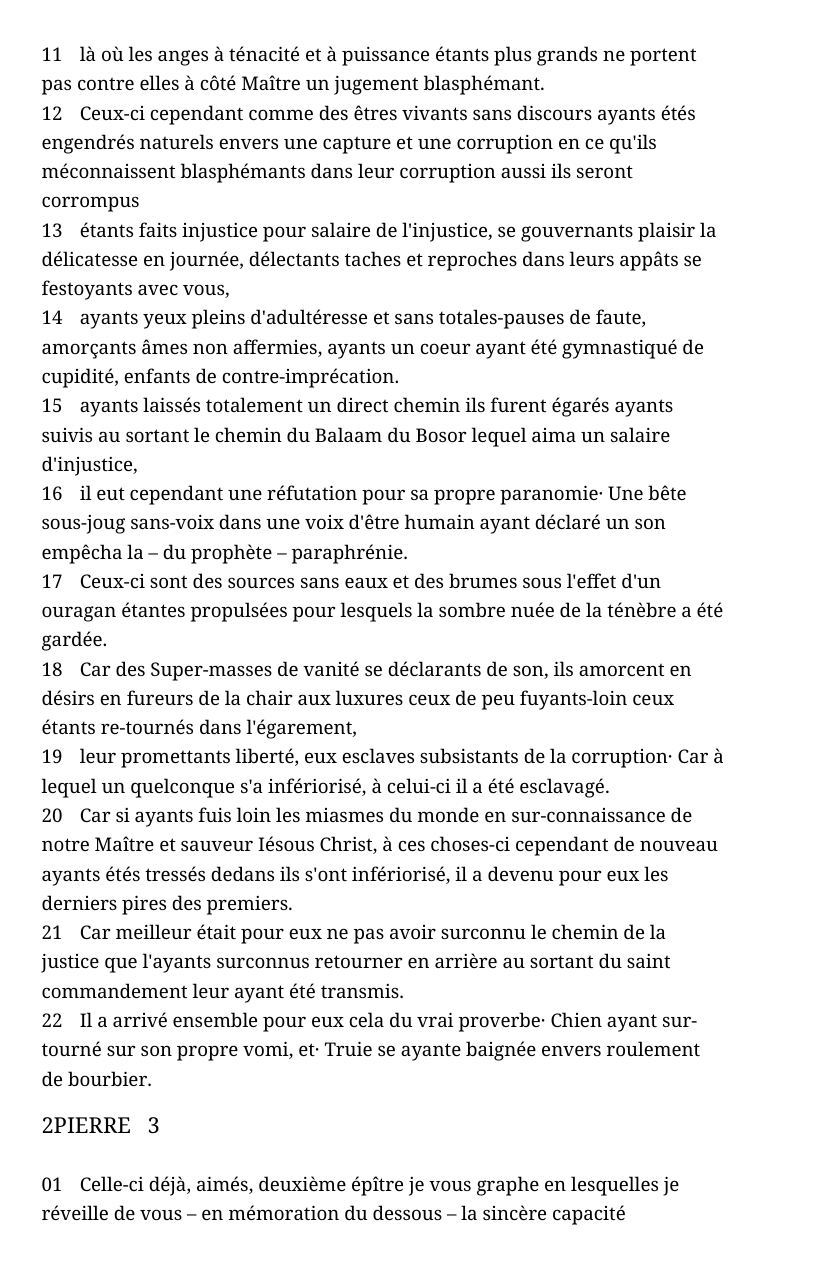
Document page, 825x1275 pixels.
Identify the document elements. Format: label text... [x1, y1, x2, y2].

text 01 Celle-ci déjà, aimés, deuxième épître je vous graphe en lesquelles je réveille de vous – en mémoration du dessous – la sincère capacité [41, 1144, 724, 1226]
text 11 là où les anges à ténacité et à puissance étants plus grands ne portent pas contre elles à côté Maître un jugement blasphémant. 12 Ceux-ci cependant comme des êtres vivants sans discours ayants étés engendrés naturels envers une capture et une corruption en ce qu'ils méconnaissent blasphémants dans leur corruption aussi ils seront corrompus 13 étants faits injustice pour salaire de l'injustice, se gouvernants plaisir la délicatesse en journée, délectants taches et reproches dans leurs appâts se festoyants avec vous, 14 ayants yeux pleins d'adultéresse et sans totales-pauses de faute, amorçants âmes non affermies, ayants un coeur ayant été gymnastiqué de cupidité, enfants de contre-imprécation. 15 ayants laissés totalement un direct chemin ils furent égarés ayants suivis au sortant le chemin du Balaam du Bosor lequel aima un salaire d'injustice, 16 il eut cependant une réfutation pour sa propre paranomie· Une bête sous-joug sans-voix dans une voix d'être humain ayant déclaré un son empêcha la – du prophète – paraphrénie. 17 Ceux-ci sont des sources sans eaux et des brumes sous l'effet d'un ouragan étantes propulsées pour lesquels la sombre nuée de la ténèbre a été gardée. 18 Car des Super-masses de vanité se déclarants de son, ils amorcent en désirs en fureurs de la chair aux luxures ceux de peu fuyants-loin ceux étants re-tournés dans l'égarement, 19 leur promettants liberté, eux esclaves subsistants de la corruption· Car à lequel un quelconque s'a infériorisé, à celui-ci il a été esclavagé. 20 Car si ayants fuis loin les miasmes du monde en sur-connaissance de notre Maître et sauveur Iésous Christ, à ces choses-ci cependant de nouveau ayants étés tressés dedans ils s'ont infériorisé, il a devenu pour eux les derniers pires des premiers. 21 Car meilleur était pour eux ne pas avoir surconnu le chemin de la justice que l'ayants surconnus retourner en arrière au sortant du saint commandement leur ayant été transmis. 22 Il a arrivé ensemble pour eux cela du vrai proverbe· Chien ayant sur-tourné sur son propre vomi, et· Truie se ayante baignée envers roulement de bourbier. [41, 41, 724, 1091]
text 2PIERRE 3 [41, 1110, 724, 1139]
